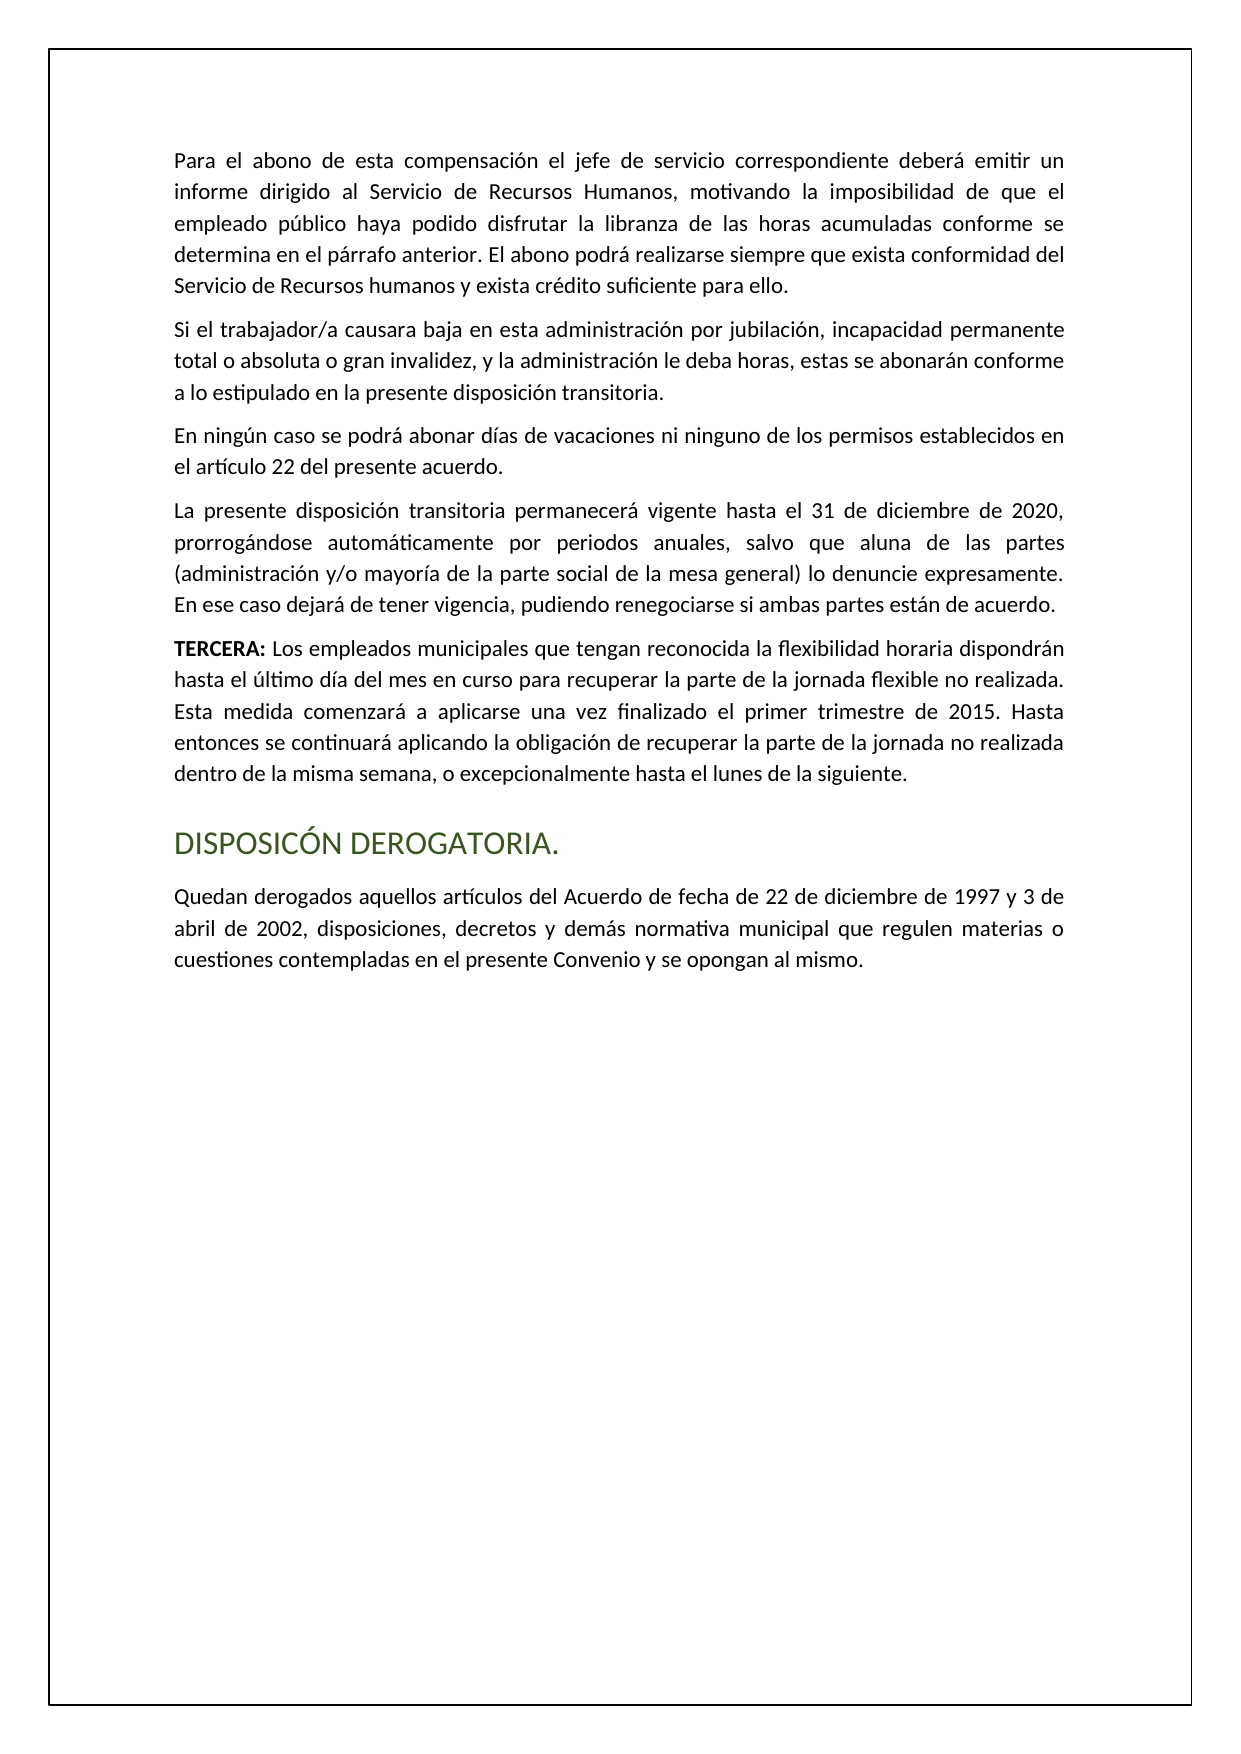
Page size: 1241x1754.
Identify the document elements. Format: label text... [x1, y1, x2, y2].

text La presente disposición transitoria permanecerá vigente hasta el 31 de diciembre de 2020, prorrogándose automáticamente por periodos anuales, salvo que aluna de las partes (administración y/o mayoría de la parte social de la mesa general) lo denuncie expresamente. En ese caso dejará de tener vigencia, pudiendo renegociarse si ambas partes están de acuerdo. [174, 496, 1066, 618]
text TERCERA: Los empleados municipales que tengan reconocida la flexibilidad horaria dispondrán hasta el último día del mes en curso para recuperar la parte de la jornada flexible no realizada. Esta medida comenzará a aplicarse una vez finalizado el primer trimestre de 2015. Hasta entonces se continuará aplicando la obligación de recuperar la parte de la jornada no realizada dentro de la misma semana, o excepcionalmente hasta el lunes de la siguiente. [174, 634, 1066, 787]
text Si el trabajador/a causara baja en esta administración por jubilación, incapacidad permanente total o absoluta o gran invalidez, y la administración le deba horas, estas se abonarán conforme a lo estipulado en la presente disposición transitoria. [174, 315, 1066, 406]
text DISPOSICÓN DEROGATORIA. [174, 822, 1066, 862]
text En ningún caso se podrá abonar días de vacaciones ni ninguno de los permisos establecidos en el artículo 22 del presente acuerdo. [174, 421, 1066, 481]
text Quedan derogados aquellos artículos del Acuerdo de fecha de 22 de diciembre de 1997 y 3 de abril de 2002, disposiciones, decretos y demás normativa municipal que regulen materias o cuestiones contempladas en el presente Convenio y se opongan al mismo. [174, 882, 1066, 973]
text Para el abono de esta compensación el jefe de servicio correspondiente deberá emitir un informe dirigido al Servicio de Recursos Humanos, motivando la imposibilidad de que el empleado público haya podido disfrutar la libranza de las horas acumuladas conforme se determina en el párrafo anterior. El abono podrá realizarse siempre que exista conformidad del Servicio de Recursos humanos y exista crédito suficiente para ello. [174, 146, 1066, 299]
